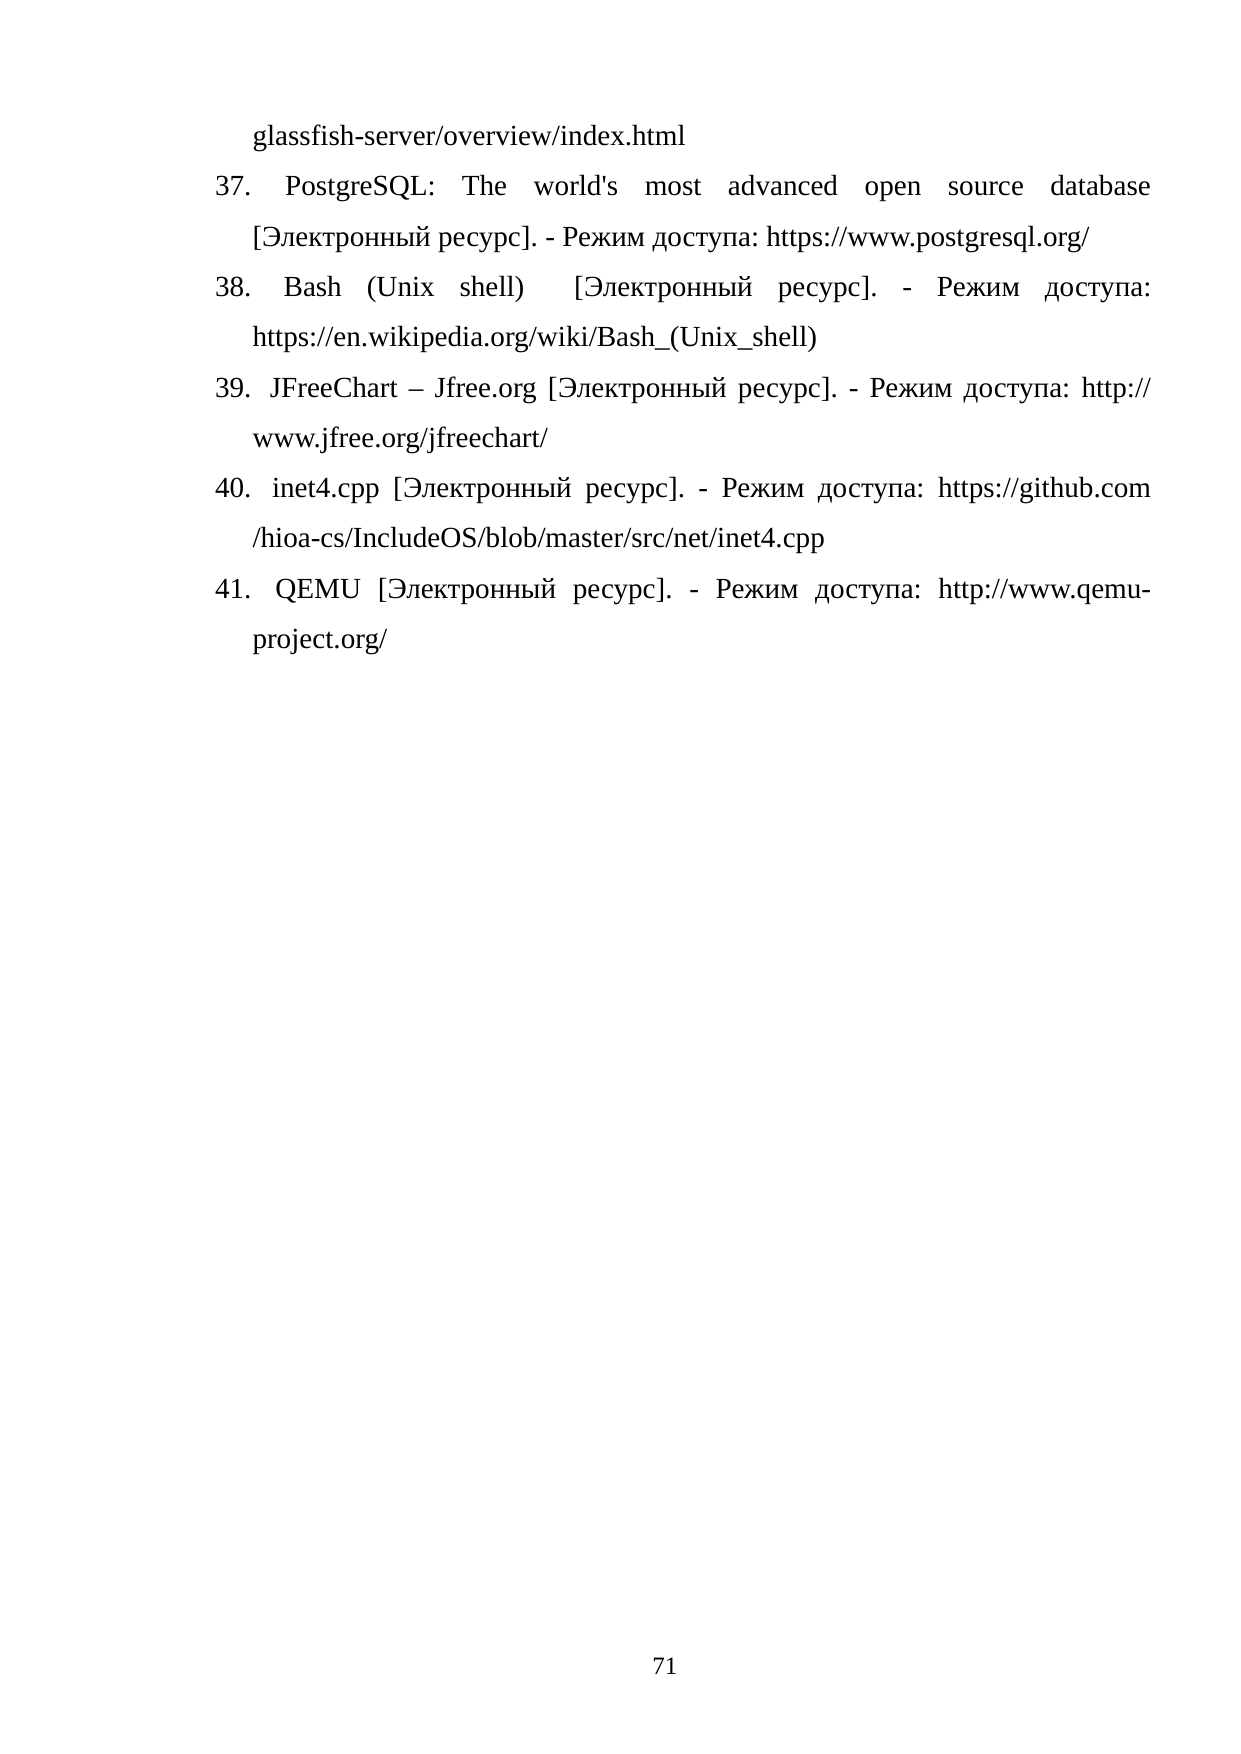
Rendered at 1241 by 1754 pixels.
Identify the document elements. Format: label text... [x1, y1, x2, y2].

list inet4.cpp [Электронный ресурс]. - Режим доступа: https://github.com /hioa-cs/IncludeOS/blob/master/src/net/inet4.cpp [215, 470, 1152, 554]
list PostgreSQL: The world's most advanced open source database [Электронный ресурс]. - Режим доступа: https://www.postgresql.org/ [215, 168, 1152, 252]
list Bash (Unix shell) [Электронный ресурс]. - Режим доступа: https://en.wikipedia.org/wiki/Bash_(Unix_shell) [215, 269, 1152, 353]
list QEMU [Электронный ресурс]. - Режим доступа: http://www.qemu-project.org/ [215, 571, 1152, 655]
list glassfish-server/overview/index.html [215, 118, 1152, 152]
list JFreeChart – Jfree.org [Электронный ресурс]. - Режим доступа: http:// www.jfree.org/jfreechart/ [215, 370, 1152, 453]
